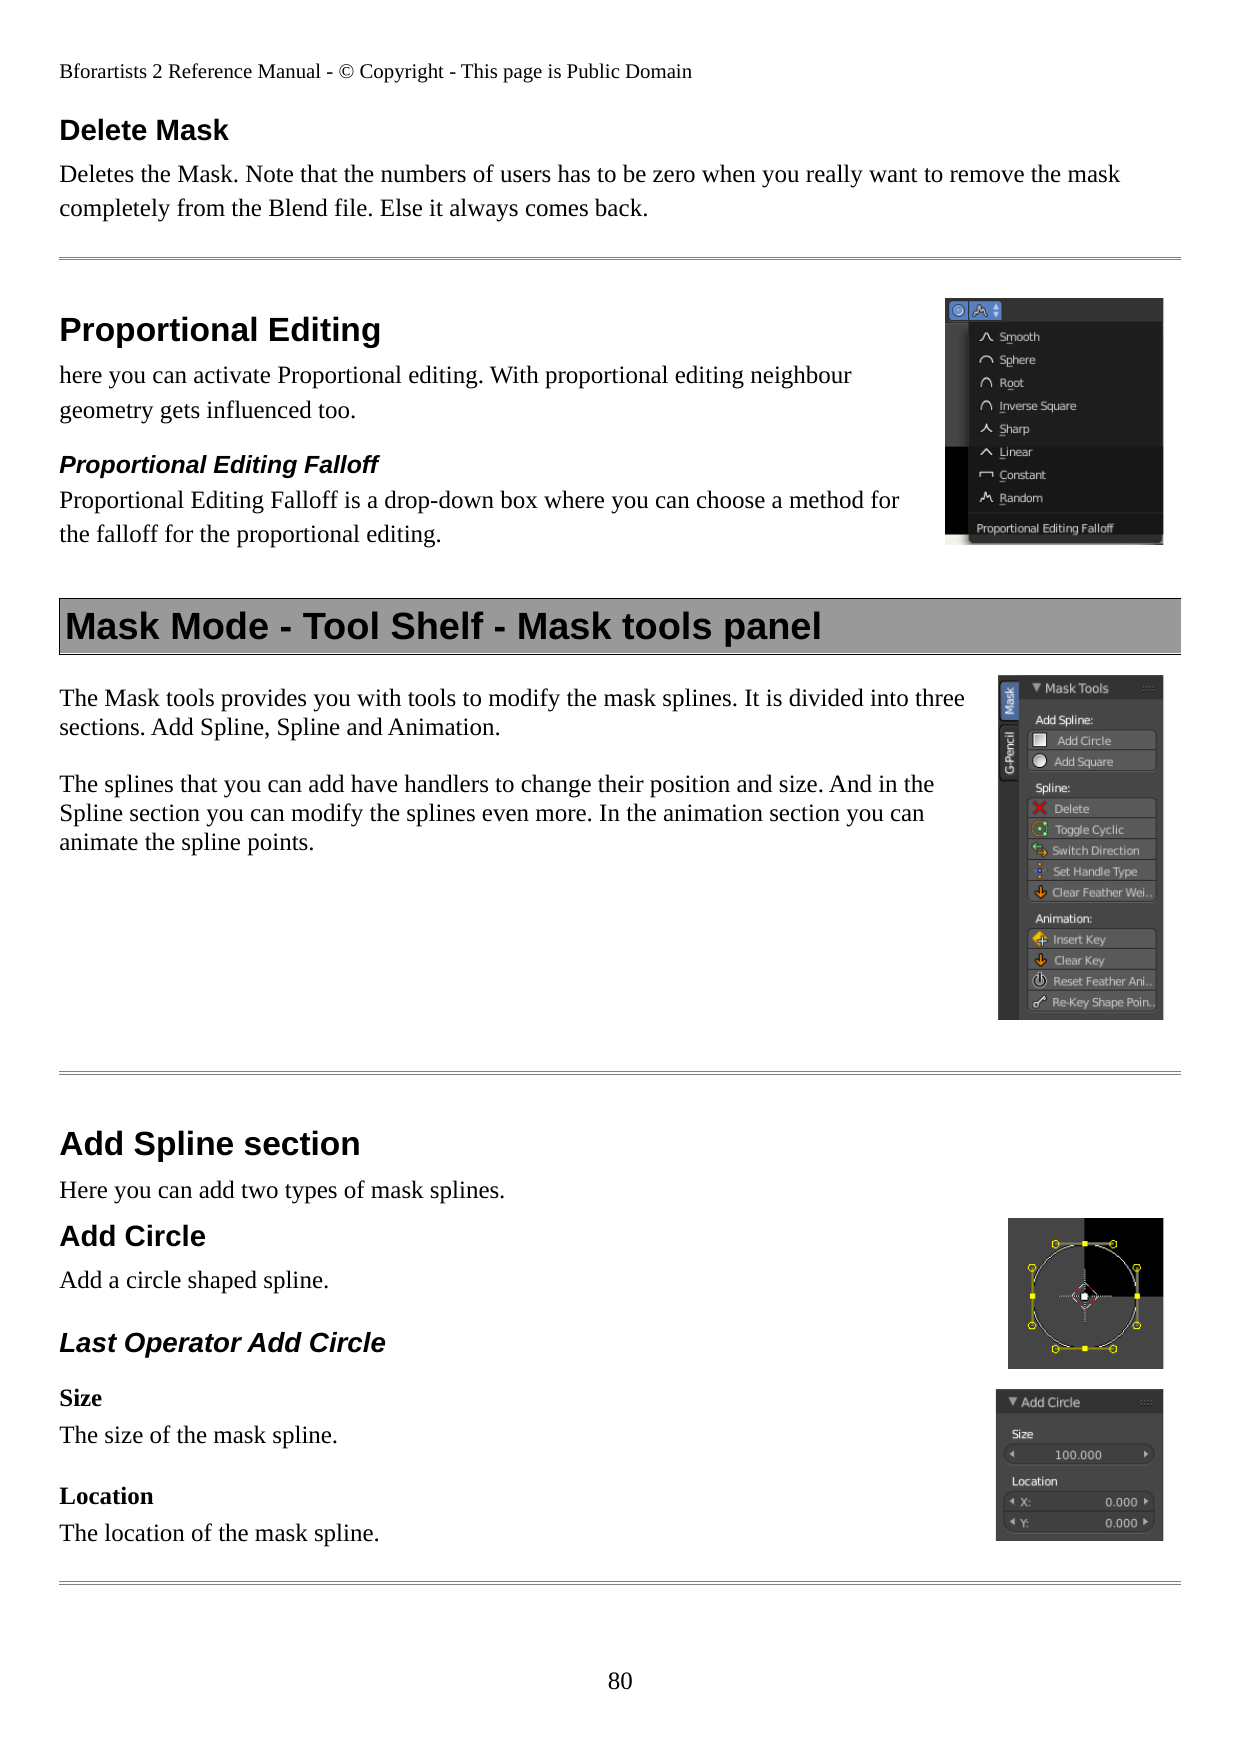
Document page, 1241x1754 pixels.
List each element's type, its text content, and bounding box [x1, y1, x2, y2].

text here you can activate Proportional editing. With proportional editing neighbour geometry gets influenced too. [59, 361, 945, 424]
picture [995, 1389, 1164, 1541]
subtitle Add Circle [59, 1218, 1008, 1252]
text Deletes the Mask. Note that the numbers of users has to be zero when you really want to remove the mask completely from the Blend file. Else it always comes back. [59, 159, 1181, 222]
text Add a circle shaped spline. [59, 1265, 1008, 1293]
subtitle [1164, 1481, 1181, 1510]
text The Mask tools provides you with tools to modify the mask splines. It is divided into three sections. Add Spline, Spline and Animation. [59, 683, 998, 741]
text Proportional Editing Falloff is a drop-down box where you can choose a method for the falloff for the proportional editing. [59, 485, 1181, 548]
subtitle Add Spline section [59, 1124, 1181, 1163]
text The splines that you can add have handlers to change their position and size. And in the Spline section you can modify the splines even more. In the animation section you can animate the spline points. [59, 769, 998, 856]
subtitle Proportional Editing Falloff [59, 450, 945, 479]
subtitle Delete Mask [59, 113, 1181, 146]
text The size of the mask spline. [59, 1420, 995, 1448]
subtitle [1164, 309, 1181, 348]
subtitle [1164, 1326, 1181, 1358]
subtitle Proportional Editing [59, 309, 945, 348]
text The location of the mask spline. [59, 1518, 1181, 1547]
subtitle [1164, 1218, 1181, 1252]
picture [1008, 1218, 1164, 1369]
subtitle Size [59, 1383, 1181, 1412]
table_header Mask Mode - Tool Shelf - Mask tools panel [60, 599, 1181, 653]
picture [945, 298, 1164, 545]
subtitle Location [59, 1481, 995, 1510]
picture [998, 675, 1164, 1020]
text Here you can add two types of mask splines. [59, 1175, 1181, 1204]
subtitle Last Operator Add Circle [59, 1326, 1008, 1358]
